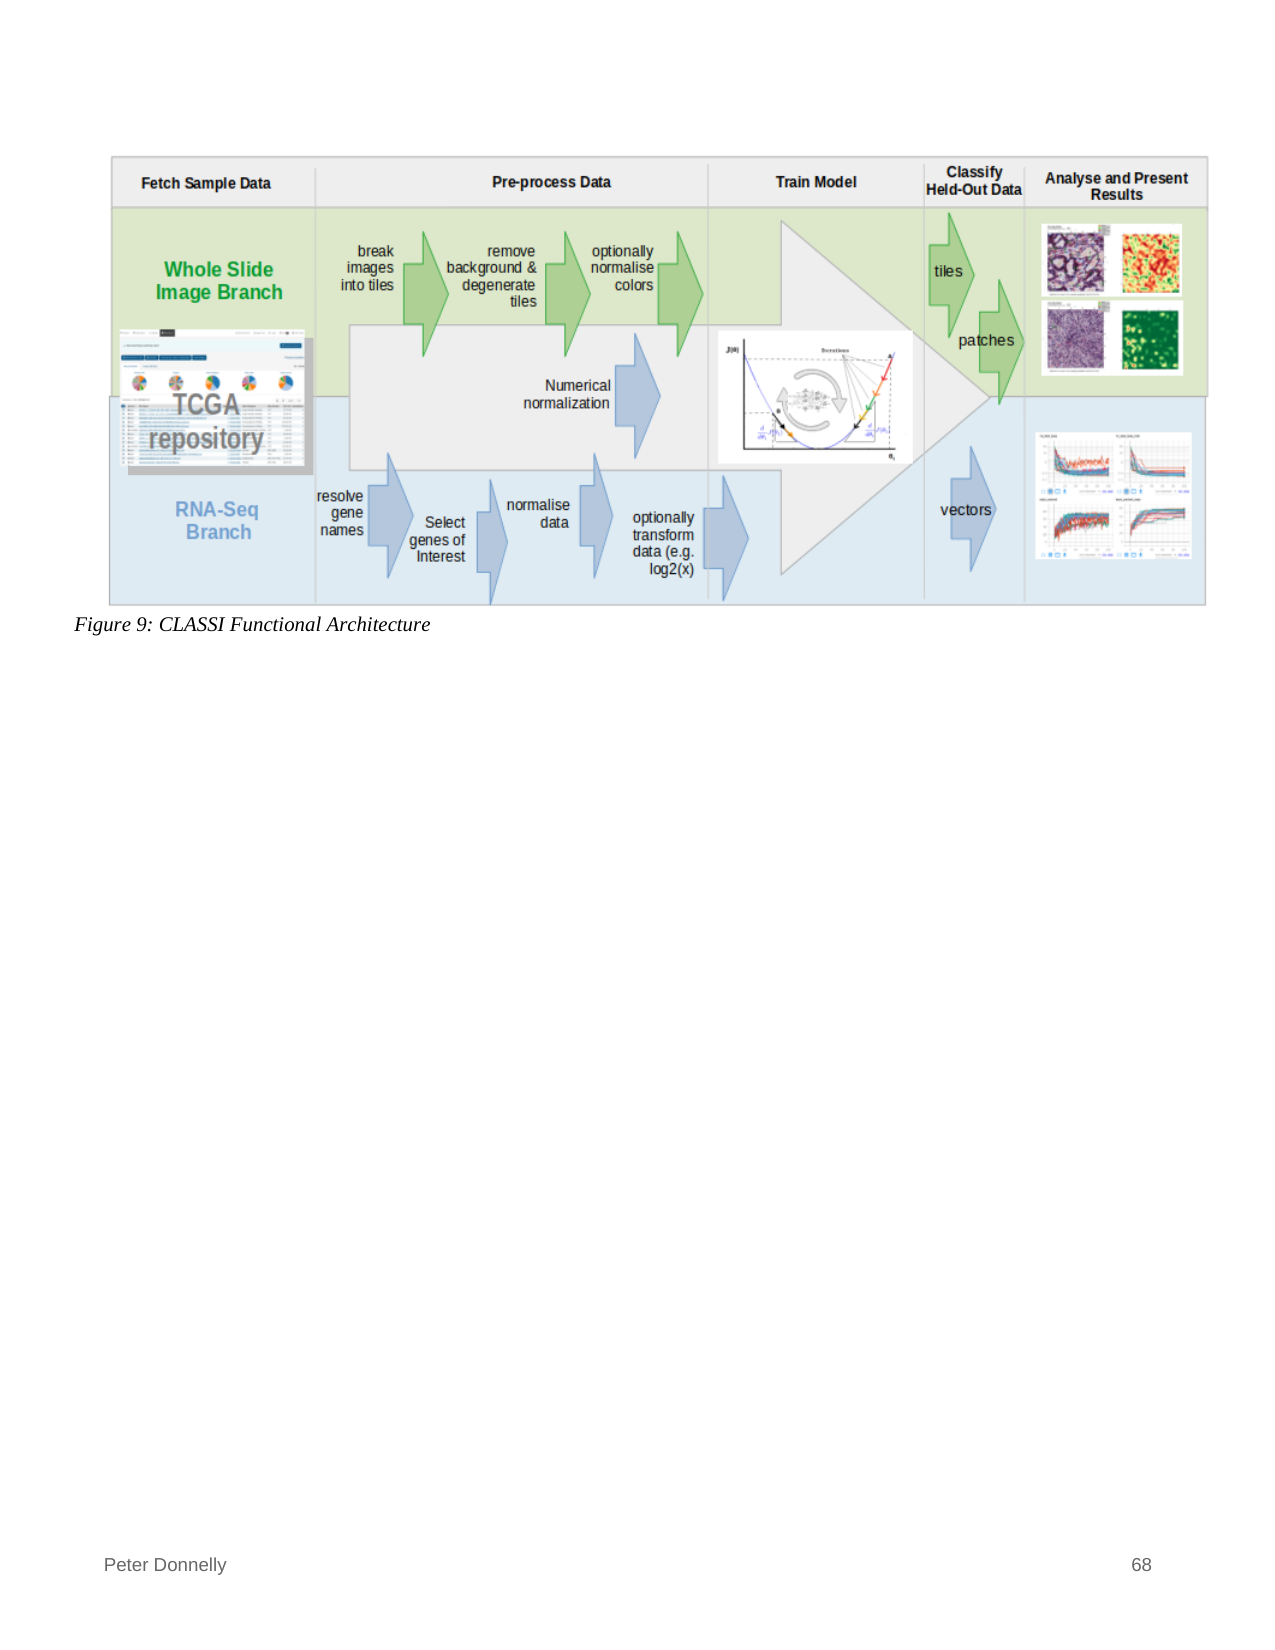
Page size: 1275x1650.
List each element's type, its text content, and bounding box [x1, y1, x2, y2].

text Figure 9: CLASSI Functional Architecture [74, 612, 1223, 636]
picture [97, 146, 1223, 612]
